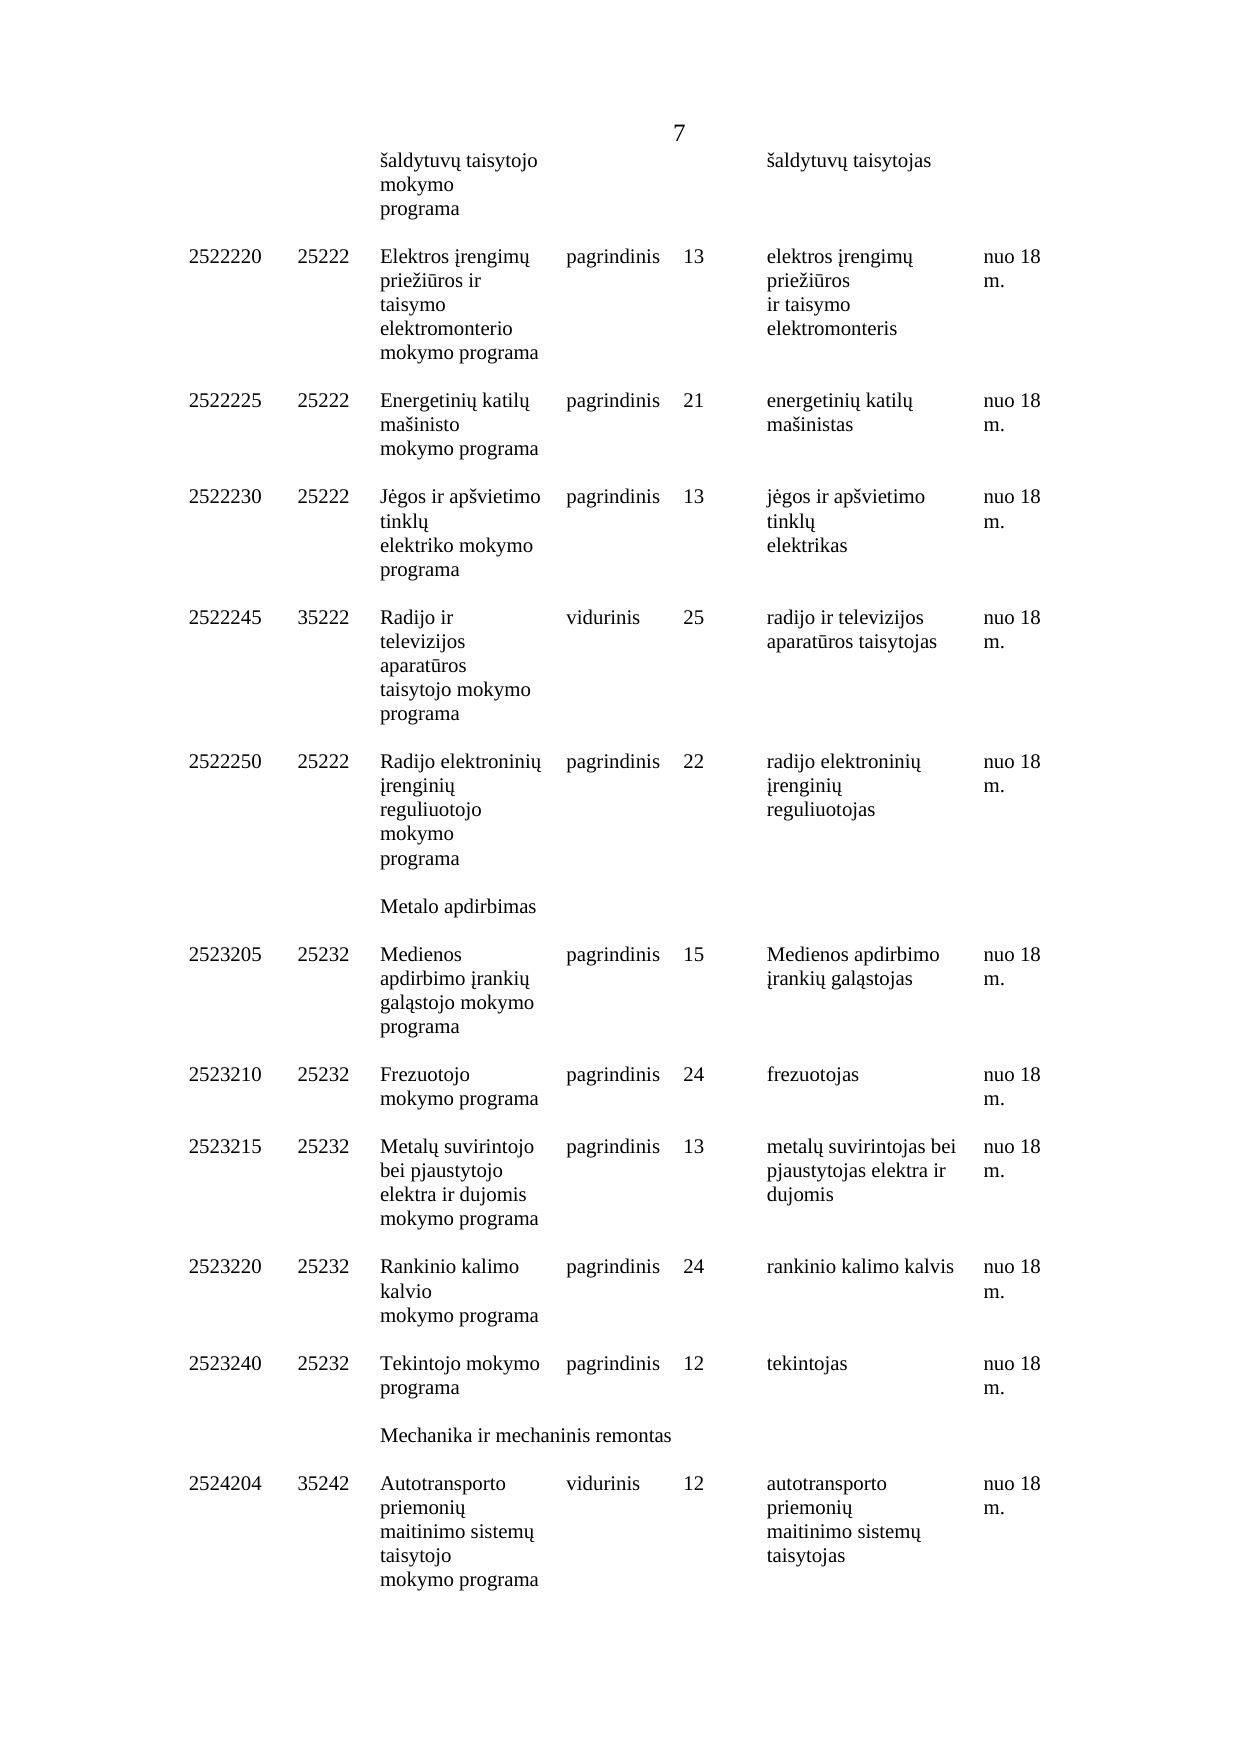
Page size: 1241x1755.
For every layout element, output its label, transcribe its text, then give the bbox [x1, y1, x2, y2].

table_cell 2522220 [177, 244, 286, 292]
table_cell [1074, 364, 1176, 388]
table_cell 2523205 [177, 942, 286, 1014]
table_cell [286, 581, 368, 605]
table_cell [1074, 436, 1176, 460]
table_cell [286, 1038, 368, 1062]
table_cell [555, 1399, 672, 1423]
table_cell [555, 148, 672, 196]
table_cell 13 [672, 1134, 755, 1182]
table_cell [286, 1447, 368, 1471]
table_cell [1074, 1255, 1176, 1303]
table_cell [286, 1303, 368, 1327]
table_cell [1176, 1567, 1186, 1591]
table_cell elektriko mokymo programa [369, 533, 555, 581]
table_cell [177, 1327, 286, 1351]
table_cell [672, 1182, 755, 1206]
table_cell [755, 894, 972, 918]
table_cell [1186, 894, 1204, 918]
table_cell [1074, 244, 1176, 292]
table_cell [1186, 677, 1204, 725]
table_cell [672, 581, 755, 605]
table_cell [555, 1303, 672, 1327]
table_cell [1186, 388, 1204, 436]
table_cell [672, 1110, 755, 1134]
table_cell [1186, 1182, 1204, 1206]
table_cell [1176, 1206, 1186, 1230]
table_cell [555, 1519, 672, 1567]
table_cell [1186, 1255, 1204, 1303]
table_cell [555, 1230, 672, 1254]
table_cell [286, 677, 368, 725]
table_cell 13 [672, 244, 755, 292]
table_cell [1176, 1062, 1186, 1110]
table_cell nuo 18 m. [972, 388, 1074, 436]
table_cell [1176, 292, 1186, 340]
table_cell pagrindinis [555, 942, 672, 1014]
table_cell [1074, 1303, 1176, 1327]
table_cell [286, 918, 368, 942]
table_cell [369, 1230, 555, 1254]
table_cell [672, 292, 755, 340]
table_cell [972, 364, 1074, 388]
table_cell [972, 797, 1074, 845]
table_cell [177, 1519, 286, 1567]
table_cell nuo 18 m. [972, 1471, 1074, 1519]
table_cell taisymo elektromonterio [369, 292, 555, 340]
table_cell 2522225 [177, 388, 286, 436]
table_cell [972, 1038, 1074, 1062]
table_cell [1074, 1014, 1176, 1038]
table_cell [1186, 797, 1204, 845]
table_cell [972, 1182, 1074, 1206]
table_cell radijo elektroninių įrenginių reguliuotojas [755, 749, 972, 845]
table_cell [1074, 388, 1176, 436]
table_cell [755, 725, 972, 749]
table_cell [672, 1014, 755, 1038]
table_cell pagrindinis [555, 388, 672, 436]
table_cell [555, 364, 672, 388]
table_cell [1186, 1471, 1204, 1519]
table_cell [555, 1567, 672, 1591]
table_cell [755, 1327, 972, 1351]
table_cell 21 [672, 388, 755, 436]
table_cell radijo ir televizijos aparatūros taisytojas [755, 605, 972, 677]
table_cell taisytojo mokymo programa [369, 677, 555, 725]
table_cell [177, 1182, 286, 1206]
table_cell [1186, 244, 1204, 292]
table_cell [1074, 749, 1176, 797]
table_cell [755, 340, 972, 364]
table_cell [555, 894, 672, 918]
table_cell [755, 364, 972, 388]
table_cell [672, 1038, 755, 1062]
table_cell [1176, 605, 1186, 677]
table_cell [1074, 1038, 1176, 1062]
table_cell 2523210 [177, 1062, 286, 1110]
table_cell [555, 870, 672, 893]
table_cell [1074, 1182, 1176, 1206]
table_cell [1074, 340, 1176, 364]
table_cell [972, 436, 1074, 460]
table_cell [286, 1182, 368, 1206]
table_cell mokymo programa [369, 1567, 555, 1591]
table_cell mokymo programa [369, 340, 555, 364]
table_cell [286, 460, 368, 484]
table_cell [1176, 942, 1186, 1014]
table_cell [672, 870, 755, 893]
table_cell [972, 845, 1074, 869]
table_cell [369, 1447, 555, 1471]
table_cell [1074, 894, 1176, 918]
table_cell Autotransporto priemonių [369, 1471, 555, 1519]
table_cell pagrindinis [555, 244, 672, 292]
table_cell programa [369, 1014, 555, 1038]
table_cell [1074, 460, 1176, 484]
table_cell [177, 1303, 286, 1327]
table_cell [369, 460, 555, 484]
table_cell 24 [672, 1255, 755, 1303]
table_cell [755, 1206, 972, 1230]
table_cell [672, 220, 755, 244]
table_cell Medienos apdirbimo įrankių galąstojas [755, 942, 972, 1014]
table_cell 35222 [286, 605, 368, 677]
table_cell 2522230 [177, 485, 286, 533]
table_cell [369, 1110, 555, 1134]
table_cell [672, 918, 755, 942]
table_cell [369, 725, 555, 749]
table_cell [1186, 196, 1204, 220]
table_cell [1176, 1351, 1186, 1399]
table_cell [177, 894, 286, 918]
table_cell [177, 1447, 286, 1471]
table_cell [1074, 533, 1176, 581]
table_cell [972, 581, 1074, 605]
table_cell [972, 148, 1074, 196]
table_cell [672, 196, 755, 220]
table_cell Tekintojo mokymo programa [369, 1351, 555, 1399]
table_cell nuo 18 m. [972, 1351, 1074, 1399]
table_cell [1176, 1519, 1186, 1567]
table_cell [972, 725, 1074, 749]
table_cell [1176, 1182, 1186, 1206]
table_cell vidurinis [555, 1471, 672, 1519]
table_cell [555, 292, 672, 340]
table_cell [972, 1110, 1074, 1134]
table_cell 25222 [286, 388, 368, 436]
table_cell [555, 340, 672, 364]
table_cell [1074, 1230, 1176, 1254]
table_cell elektros įrengimų priežiūros ir taisymo elektromonteris [755, 244, 972, 340]
table_cell [177, 677, 286, 725]
table_cell Metalo apdirbimas [369, 894, 555, 918]
table_cell 12 [672, 1351, 755, 1399]
table_cell [286, 1567, 368, 1591]
table_cell [672, 340, 755, 364]
table_cell [177, 1567, 286, 1591]
table_cell [1074, 1567, 1176, 1591]
table_cell mokymo programa [369, 436, 555, 460]
table_cell [286, 340, 368, 364]
table_cell 25222 [286, 485, 368, 533]
table_cell [1176, 460, 1186, 484]
table_cell [1074, 870, 1176, 893]
table_cell [972, 1423, 1074, 1447]
table_cell [1176, 1471, 1186, 1519]
table_cell jėgos ir apšvietimo tinklų elektrikas [755, 485, 972, 581]
table_cell 25232 [286, 942, 368, 1014]
table_cell rankinio kalimo kalvis [755, 1255, 972, 1303]
table_cell [1186, 1110, 1204, 1134]
table_cell [755, 1567, 972, 1591]
table_cell [755, 870, 972, 893]
table_cell [755, 1038, 972, 1062]
table_cell [1176, 845, 1186, 869]
table_cell [972, 1230, 1074, 1254]
table_cell [1176, 918, 1186, 942]
table_cell [1186, 1519, 1204, 1567]
table_cell Medienos apdirbimo įrankių galąstojo mokymo [369, 942, 555, 1014]
table_cell [672, 797, 755, 845]
table_cell nuo 18 m. [972, 1255, 1074, 1303]
table_cell [286, 725, 368, 749]
table_cell [286, 797, 368, 845]
table_cell [1186, 364, 1204, 388]
table_cell 24 [672, 1062, 755, 1110]
table_cell [672, 1399, 755, 1423]
table_cell 12 [672, 1471, 755, 1519]
table_cell [1176, 1255, 1186, 1303]
table_cell 22 [672, 749, 755, 797]
table_cell [1176, 244, 1186, 292]
table_cell elektra ir dujomis [369, 1182, 555, 1206]
table_cell [972, 918, 1074, 942]
table_cell [555, 460, 672, 484]
table_cell [555, 1327, 672, 1351]
table_cell [1176, 1038, 1186, 1062]
table_cell [1074, 845, 1176, 869]
table_cell [672, 677, 755, 725]
table_cell [286, 220, 368, 244]
table_cell 2522250 [177, 749, 286, 797]
table_cell [1176, 1327, 1186, 1351]
table_cell [1074, 1471, 1176, 1519]
table_cell [672, 1206, 755, 1230]
table_cell [286, 1327, 368, 1351]
table_cell [286, 148, 368, 196]
table_cell [1176, 1110, 1186, 1134]
table_cell [286, 364, 368, 388]
table_cell [672, 364, 755, 388]
table_cell [369, 918, 555, 942]
table_cell [1074, 1062, 1176, 1110]
table_cell [555, 196, 672, 220]
table_cell [972, 292, 1074, 340]
table_cell [972, 1303, 1074, 1327]
table_cell [1074, 1327, 1176, 1351]
table_cell [1186, 749, 1204, 797]
table_cell [286, 845, 368, 869]
table_cell [286, 1014, 368, 1038]
table_cell reguliuotojo mokymo [369, 797, 555, 845]
table_cell pagrindinis [555, 1134, 672, 1182]
table_cell [1186, 340, 1204, 364]
table_cell [972, 196, 1074, 220]
table_cell [286, 533, 368, 581]
table_cell nuo 18 m. [972, 1062, 1074, 1110]
table_cell [177, 845, 286, 869]
table_cell [1176, 436, 1186, 460]
table_cell [1074, 605, 1176, 677]
table_cell Mechanika ir mechaninis remontas [369, 1423, 972, 1447]
table_cell [1176, 749, 1186, 797]
table_cell [1176, 196, 1186, 220]
table_cell [672, 1519, 755, 1567]
table_cell [555, 581, 672, 605]
table_cell [1074, 485, 1176, 533]
table_cell [1176, 894, 1186, 918]
table_cell Radijo elektroninių įrenginių [369, 749, 555, 797]
table_cell [177, 1206, 286, 1230]
table_cell 25232 [286, 1255, 368, 1303]
table_cell [1074, 1351, 1176, 1399]
table_cell [1176, 533, 1186, 581]
table_cell [555, 1447, 672, 1471]
table_cell [177, 1014, 286, 1038]
table_cell [1186, 533, 1204, 581]
table_cell pagrindinis [555, 749, 672, 797]
table_cell [672, 1230, 755, 1254]
table_cell [755, 845, 972, 869]
table_cell nuo 18 m. [972, 1134, 1074, 1182]
table_cell [177, 918, 286, 942]
table_cell 2523220 [177, 1255, 286, 1303]
table_cell [1176, 677, 1186, 725]
table_cell 2523215 [177, 1134, 286, 1182]
table_cell [755, 581, 972, 605]
table_cell Rankinio kalimo kalvio [369, 1255, 555, 1303]
table_cell [1186, 1062, 1204, 1110]
table_cell 25232 [286, 1134, 368, 1182]
table_cell [177, 581, 286, 605]
table_cell 25222 [286, 244, 368, 292]
table_cell [1176, 340, 1186, 364]
table_cell [1074, 1447, 1176, 1471]
table_cell [286, 894, 368, 918]
table_cell [177, 1038, 286, 1062]
table_cell energetinių katilų mašinistas [755, 388, 972, 436]
table_cell [177, 364, 286, 388]
table_cell [177, 292, 286, 340]
table_cell [1074, 196, 1176, 220]
table_cell [286, 1206, 368, 1230]
table_cell [1186, 845, 1204, 869]
table_cell [555, 1014, 672, 1038]
table_cell [972, 1327, 1074, 1351]
table_cell [555, 797, 672, 845]
table_cell nuo 18 m. [972, 749, 1074, 797]
table_cell [1186, 1014, 1204, 1038]
table_cell autotransporto priemonių maitinimo sistemų taisytojas [755, 1471, 972, 1567]
table_cell [555, 436, 672, 460]
table_cell [177, 1423, 286, 1447]
table_cell [177, 148, 286, 196]
table_cell [286, 292, 368, 340]
table_cell [755, 1230, 972, 1254]
table_cell [672, 1327, 755, 1351]
table_cell [672, 1447, 755, 1471]
table_cell [369, 870, 555, 893]
table_cell [1176, 797, 1186, 845]
table_cell [1176, 1230, 1186, 1254]
table_cell [755, 460, 972, 484]
table_cell [755, 677, 972, 725]
table_cell 2522245 [177, 605, 286, 677]
table_cell [672, 894, 755, 918]
table_cell [1186, 1230, 1204, 1254]
table_cell [1074, 677, 1176, 725]
table_cell [972, 894, 1074, 918]
table_cell [1074, 1519, 1176, 1567]
table_cell [1074, 1399, 1176, 1423]
table_cell [1074, 1206, 1176, 1230]
table_cell [177, 870, 286, 893]
table_cell [1186, 1303, 1204, 1327]
table_cell [755, 1447, 972, 1471]
table_cell [555, 1038, 672, 1062]
table_cell [1186, 148, 1204, 196]
table_cell pagrindinis [555, 1062, 672, 1110]
table_cell [755, 1303, 972, 1327]
table_cell [672, 725, 755, 749]
table_cell [1186, 725, 1204, 749]
table_cell [1176, 870, 1186, 893]
table_cell 25222 [286, 749, 368, 797]
table_cell tekintojas [755, 1351, 972, 1399]
table_cell [1186, 460, 1204, 484]
table_cell [177, 533, 286, 581]
table_cell [672, 148, 755, 196]
table_cell [369, 364, 555, 388]
table_cell [286, 1230, 368, 1254]
table_cell dujomis [755, 1182, 972, 1206]
table_cell [1074, 1134, 1176, 1182]
table_cell [177, 436, 286, 460]
table_cell [755, 1399, 972, 1423]
table_cell nuo 18 m. [972, 942, 1074, 1014]
table_cell [972, 533, 1074, 581]
table_cell [177, 340, 286, 364]
table_cell [672, 845, 755, 869]
table_cell [1074, 942, 1176, 1014]
table_cell maitinimo sistemų taisytojo [369, 1519, 555, 1567]
table_cell [972, 1447, 1074, 1471]
table_cell programa [369, 196, 555, 220]
table_cell [555, 1110, 672, 1134]
table_cell [755, 436, 972, 460]
table_cell [972, 340, 1074, 364]
table_cell [1074, 797, 1176, 845]
table_cell [972, 220, 1074, 244]
table_cell 15 [672, 942, 755, 1014]
table_cell [1176, 725, 1186, 749]
table_cell 2523240 [177, 1351, 286, 1399]
table_cell mokymo programa [369, 1206, 555, 1230]
table_cell vidurinis [555, 605, 672, 677]
table_cell Metalų suvirintojo bei pjaustytojo [369, 1134, 555, 1182]
table_cell [755, 220, 972, 244]
table_cell [177, 1399, 286, 1423]
table_cell [555, 1182, 672, 1206]
table_cell [1186, 1567, 1204, 1591]
table_cell [286, 870, 368, 893]
table_cell [755, 1110, 972, 1134]
table_cell [286, 436, 368, 460]
table_cell [672, 460, 755, 484]
table_cell [177, 220, 286, 244]
table_cell [1186, 942, 1204, 1014]
table_cell [286, 1423, 368, 1447]
table_cell [972, 677, 1074, 725]
table_cell metalų suvirintojas bei pjaustytojas elektra ir [755, 1134, 972, 1182]
table_cell [369, 220, 555, 244]
table_cell pagrindinis [555, 1255, 672, 1303]
table_cell [555, 845, 672, 869]
table_cell [555, 677, 672, 725]
table_cell šaldytuvų taisytojas [755, 148, 972, 196]
table_cell programa [369, 845, 555, 869]
table_cell [1186, 1423, 1204, 1447]
table_cell frezuotojas [755, 1062, 972, 1110]
table_cell 2524204 [177, 1471, 286, 1519]
table_cell [1186, 870, 1204, 893]
table_cell Jėgos ir apšvietimo tinklų [369, 485, 555, 533]
table_cell [1186, 1327, 1204, 1351]
table_cell [369, 1038, 555, 1062]
table_cell [1074, 1423, 1176, 1447]
table_cell 25 [672, 605, 755, 677]
table_cell [1176, 1423, 1186, 1447]
table_cell [1074, 918, 1176, 942]
table_cell [1186, 220, 1204, 244]
table_cell [672, 1303, 755, 1327]
table_cell [1186, 292, 1204, 340]
table_cell [672, 436, 755, 460]
table_cell [1186, 436, 1204, 460]
table_cell pagrindinis [555, 485, 672, 533]
table_cell [1176, 220, 1186, 244]
table_cell [1186, 1206, 1204, 1230]
table_cell [286, 196, 368, 220]
table_cell 13 [672, 485, 755, 533]
table_cell nuo 18 m. [972, 605, 1074, 677]
table_cell [555, 918, 672, 942]
table_cell [1186, 918, 1204, 942]
table_cell Elektros įrengimų priežiūros ir [369, 244, 555, 292]
table_cell [1186, 605, 1204, 677]
table_cell [1176, 1134, 1186, 1182]
table_cell [555, 725, 672, 749]
table_cell [555, 1206, 672, 1230]
table_cell [286, 1110, 368, 1134]
table_cell [1176, 1447, 1186, 1471]
table_cell 35242 [286, 1471, 368, 1519]
table_cell [1176, 148, 1186, 196]
table_cell Energetinių katilų mašinisto [369, 388, 555, 436]
table_cell [177, 196, 286, 220]
table_cell [972, 460, 1074, 484]
table_cell mokymo programa [369, 1303, 555, 1327]
table_cell [1074, 148, 1176, 196]
table_cell [672, 533, 755, 581]
table_cell [1074, 725, 1176, 749]
table_cell [369, 581, 555, 605]
table_cell [1176, 1014, 1186, 1038]
table_cell [1186, 1399, 1204, 1423]
table_cell [177, 1230, 286, 1254]
table_cell 25232 [286, 1351, 368, 1399]
table_cell Frezuotojo mokymo programa [369, 1062, 555, 1110]
table_cell [1186, 1038, 1204, 1062]
table_cell [755, 1014, 972, 1038]
table_cell [972, 1014, 1074, 1038]
table_cell [1186, 1351, 1204, 1399]
table_cell nuo 18 m. [972, 485, 1074, 533]
table_cell [177, 725, 286, 749]
table_cell [972, 1206, 1074, 1230]
table_cell [972, 1519, 1074, 1567]
table_cell pagrindinis [555, 1351, 672, 1399]
table_cell [369, 1327, 555, 1351]
table_cell [1074, 220, 1176, 244]
table_cell [369, 1399, 555, 1423]
table_cell [177, 460, 286, 484]
table_cell [1176, 581, 1186, 605]
table_cell [1074, 292, 1176, 340]
table_cell [177, 797, 286, 845]
table_cell [972, 1399, 1074, 1423]
table_cell [972, 1567, 1074, 1591]
table_cell [1176, 1399, 1186, 1423]
table_cell [672, 1567, 755, 1591]
table_cell [1176, 388, 1186, 436]
table_cell [1176, 364, 1186, 388]
table_cell [972, 870, 1074, 893]
table_cell [1176, 485, 1186, 533]
table_cell [1074, 581, 1176, 605]
table_cell [177, 1110, 286, 1134]
table_cell [555, 220, 672, 244]
table_cell šaldytuvų taisytojo mokymo [369, 148, 555, 196]
table_cell [755, 196, 972, 220]
table_cell [1074, 1110, 1176, 1134]
table_cell 25232 [286, 1062, 368, 1110]
table_cell [755, 918, 972, 942]
table_cell [286, 1519, 368, 1567]
table_cell [555, 533, 672, 581]
table_cell [1186, 1447, 1204, 1471]
table_cell Radijo ir televizijos aparatūros [369, 605, 555, 677]
table_cell [1176, 1303, 1186, 1327]
table_cell [286, 1399, 368, 1423]
table_cell [1186, 1134, 1204, 1182]
table_cell [1186, 581, 1204, 605]
table_cell nuo 18 m. [972, 244, 1074, 292]
table_cell [1186, 485, 1204, 533]
